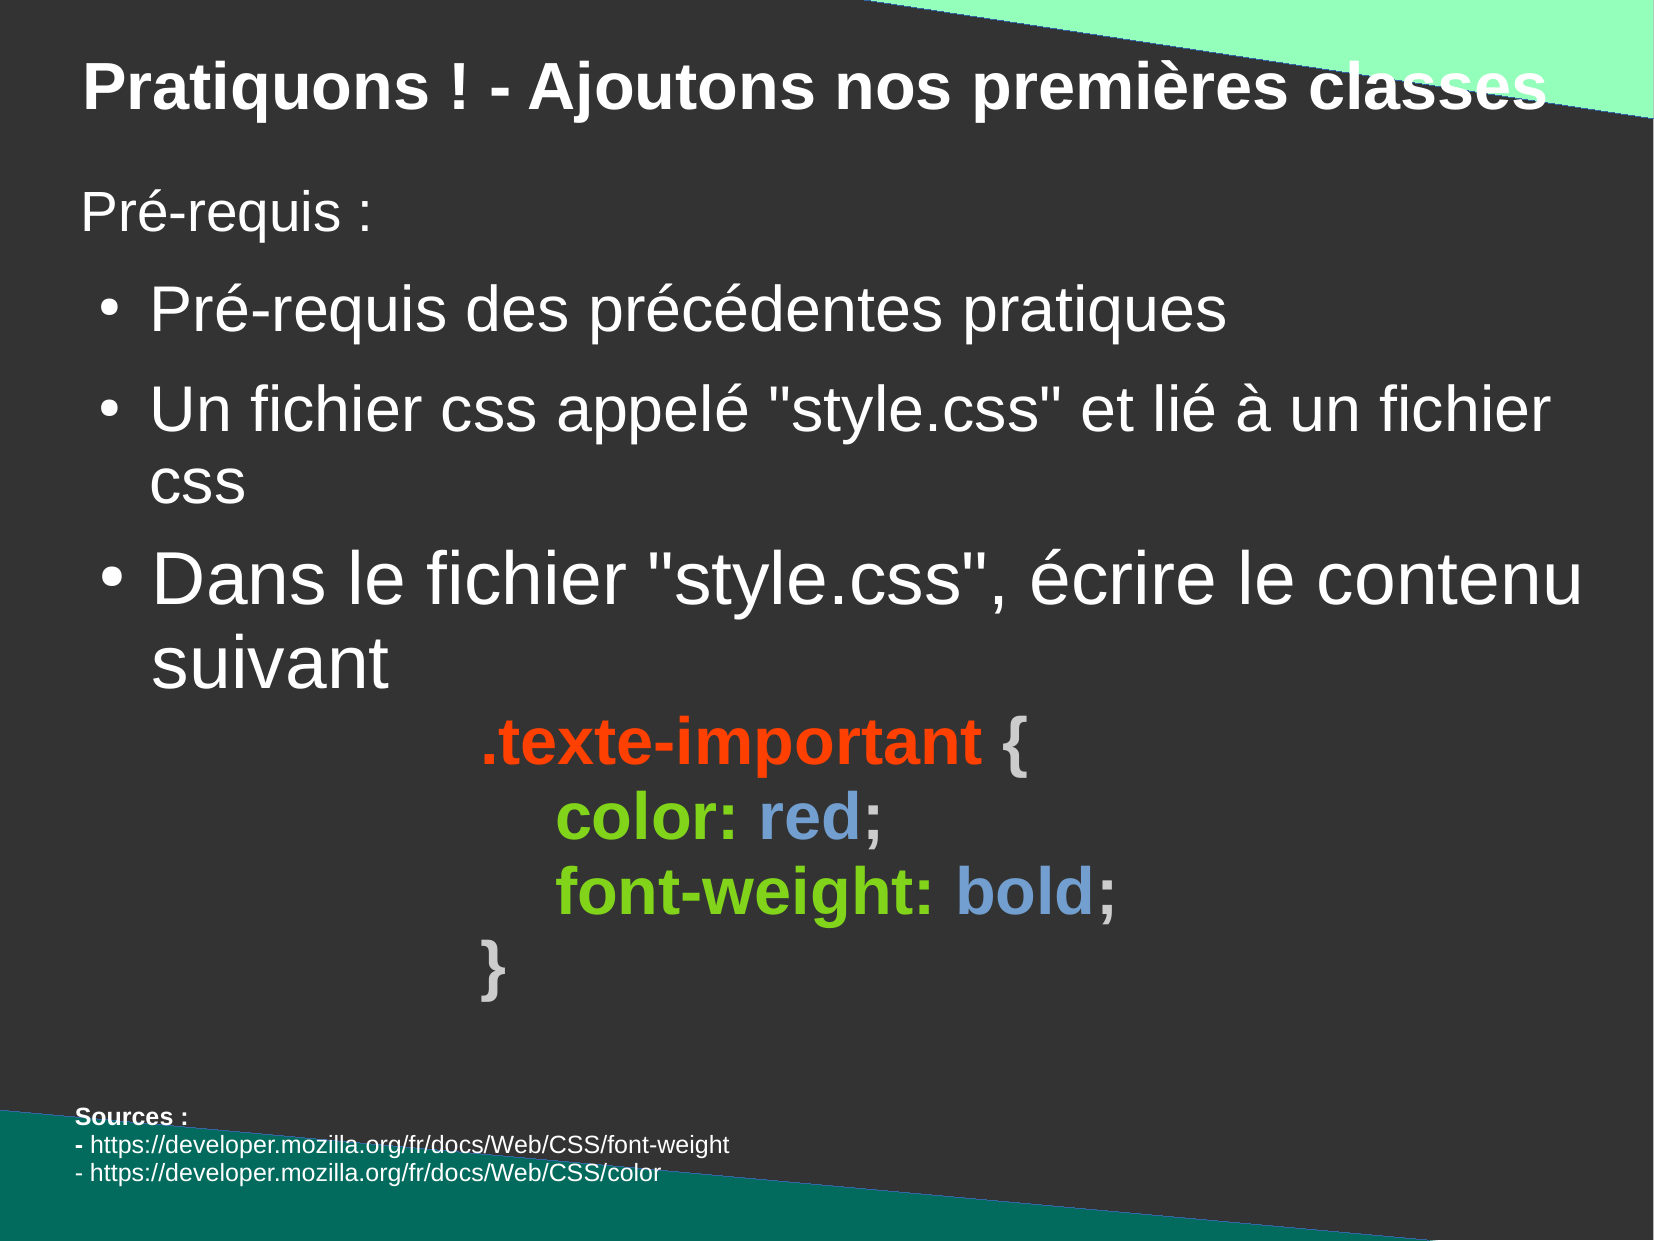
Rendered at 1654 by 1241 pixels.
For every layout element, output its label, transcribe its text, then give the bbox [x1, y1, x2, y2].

text_box .texte-important { color: red; font-weight: bold; } [465, 696, 1189, 1011]
list Pré-requis : Pré-requis des précédentes pratiques Un fichier css appelé "style.css" et lié à un fichier css [80, 180, 1620, 520]
text_box Sources : - https://developer.mozilla.org/fr/docs/Web/CSS/font-weight - https://developer.mozilla.org/fr/docs/Web/CSS/color [60, 1094, 1546, 1227]
list Dans le fichier "style.css", écrire le contenu suivant [80, 536, 1605, 709]
title Pratiquons ! - Ajoutons nos premières classes [82, 49, 1571, 152]
text_box [864, 0, 1654, 119]
